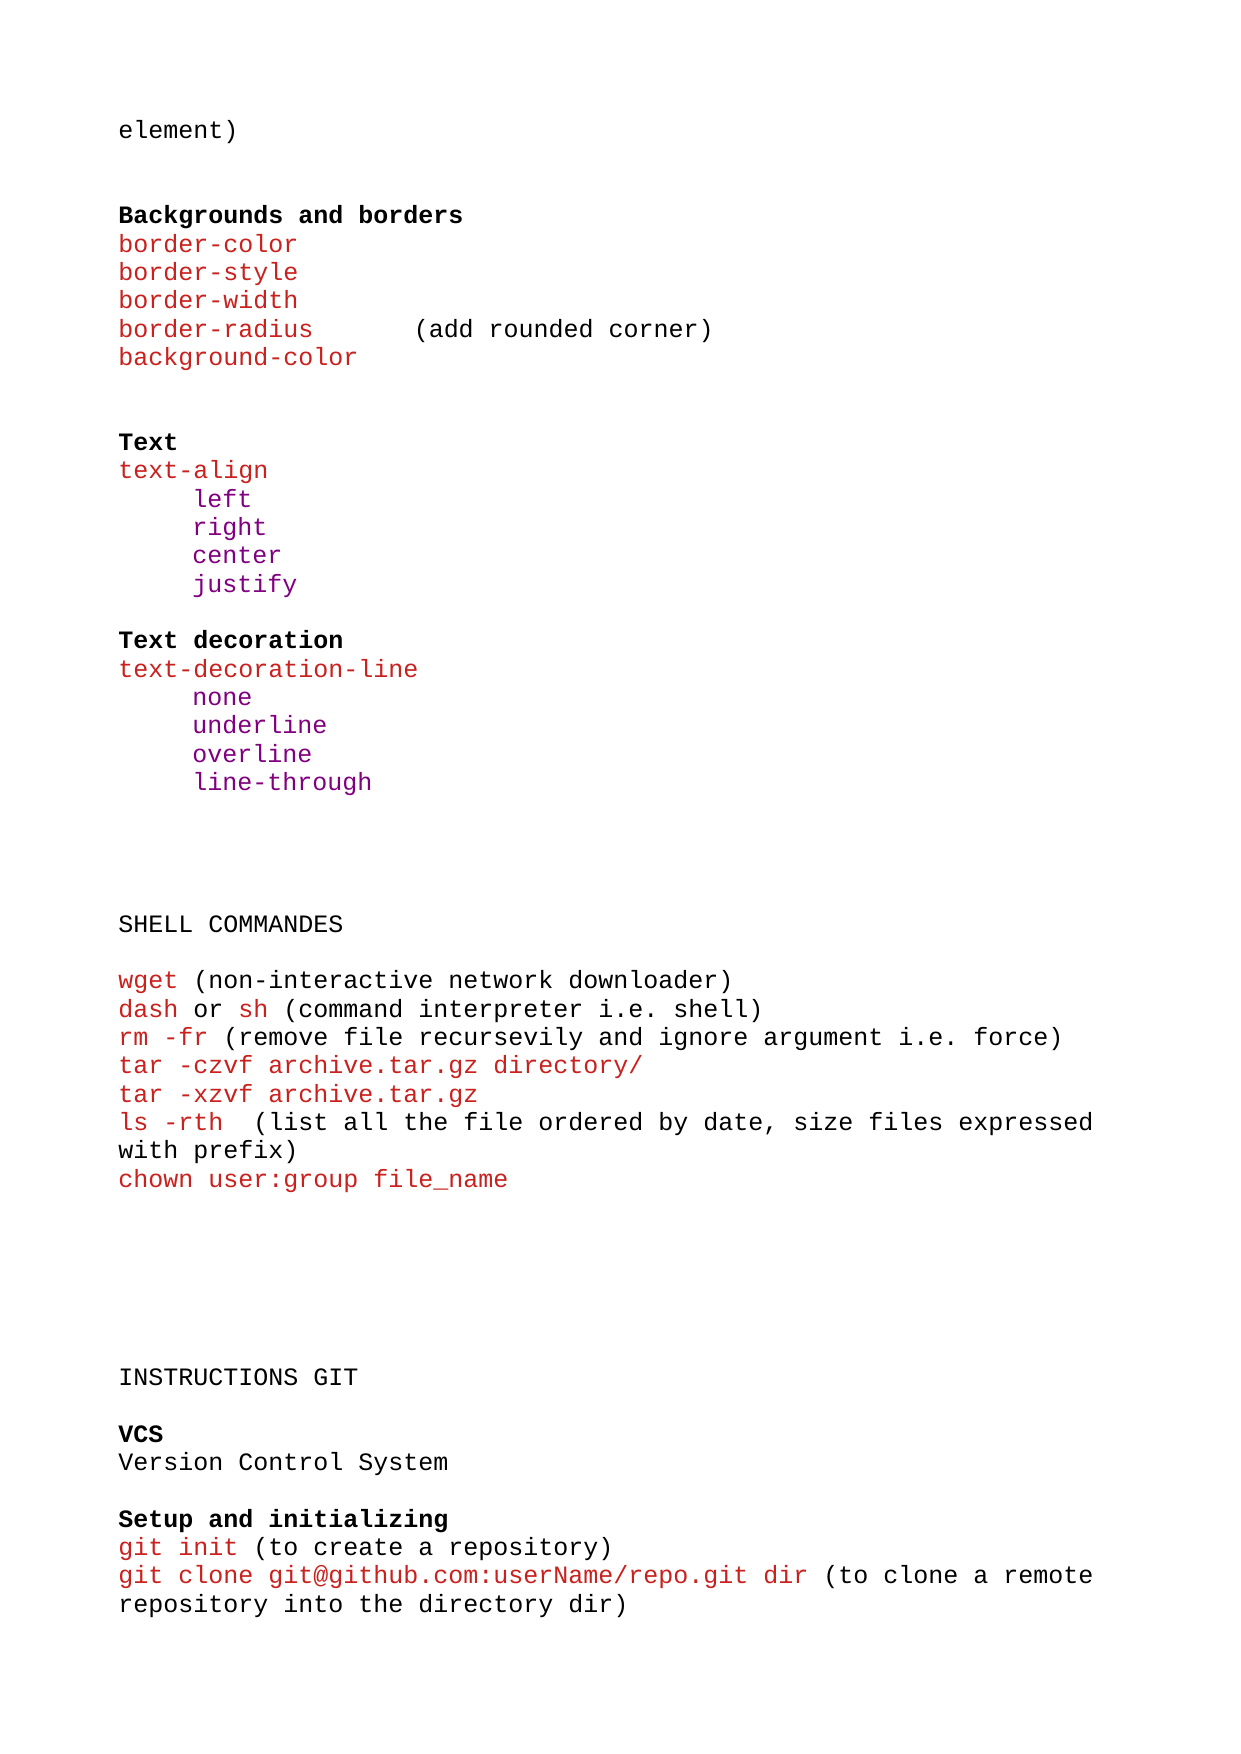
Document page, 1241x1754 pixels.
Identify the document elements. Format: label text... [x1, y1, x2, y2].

text dash or sh (command interpreter i.e. shell) [118, 996, 1122, 1025]
text Text decoration [118, 628, 1122, 656]
text none [118, 685, 1122, 713]
text rm -fr (remove file recursevily and ignore argument i.e. force) [118, 1025, 1122, 1053]
text tar -xzvf archive.tar.gz [118, 1081, 1122, 1110]
text border-width [118, 288, 1122, 316]
text center [118, 543, 1122, 571]
text overline [118, 741, 1122, 770]
text text-decoration-line [118, 656, 1122, 685]
text element) [118, 118, 1122, 146]
text SHELL COMMANDES [118, 911, 1122, 940]
text INSTRUCTIONS GIT [118, 1365, 1122, 1393]
text border-style [118, 260, 1122, 288]
text tar -czvf archive.tar.gz directory/ [118, 1053, 1122, 1081]
text Text [118, 430, 1122, 458]
text ls -rth (list all the file ordered by date, size files expressed with prefix) [118, 1110, 1122, 1166]
text justify [118, 571, 1122, 600]
text Backgrounds and borders [118, 203, 1122, 231]
text git init (to create a repository) [118, 1535, 1122, 1563]
text left [118, 486, 1122, 515]
text wget (non-interactive network downloader) [118, 968, 1122, 996]
text border-radius (add rounded corner) [118, 316, 1122, 345]
text Setup and initializing [118, 1506, 1122, 1535]
text Version Control System [118, 1450, 1122, 1478]
text border-color [118, 231, 1122, 260]
text background-color [118, 345, 1122, 373]
text line-through [118, 770, 1122, 798]
text text-align [118, 458, 1122, 486]
text underline [118, 713, 1122, 741]
text right [118, 515, 1122, 543]
text chown user:group file_name [118, 1166, 1122, 1195]
text VCS [118, 1421, 1122, 1450]
text git clone git@github.com:userName/repo.git dir (to clone a remote repository into the directory dir) [118, 1563, 1122, 1620]
